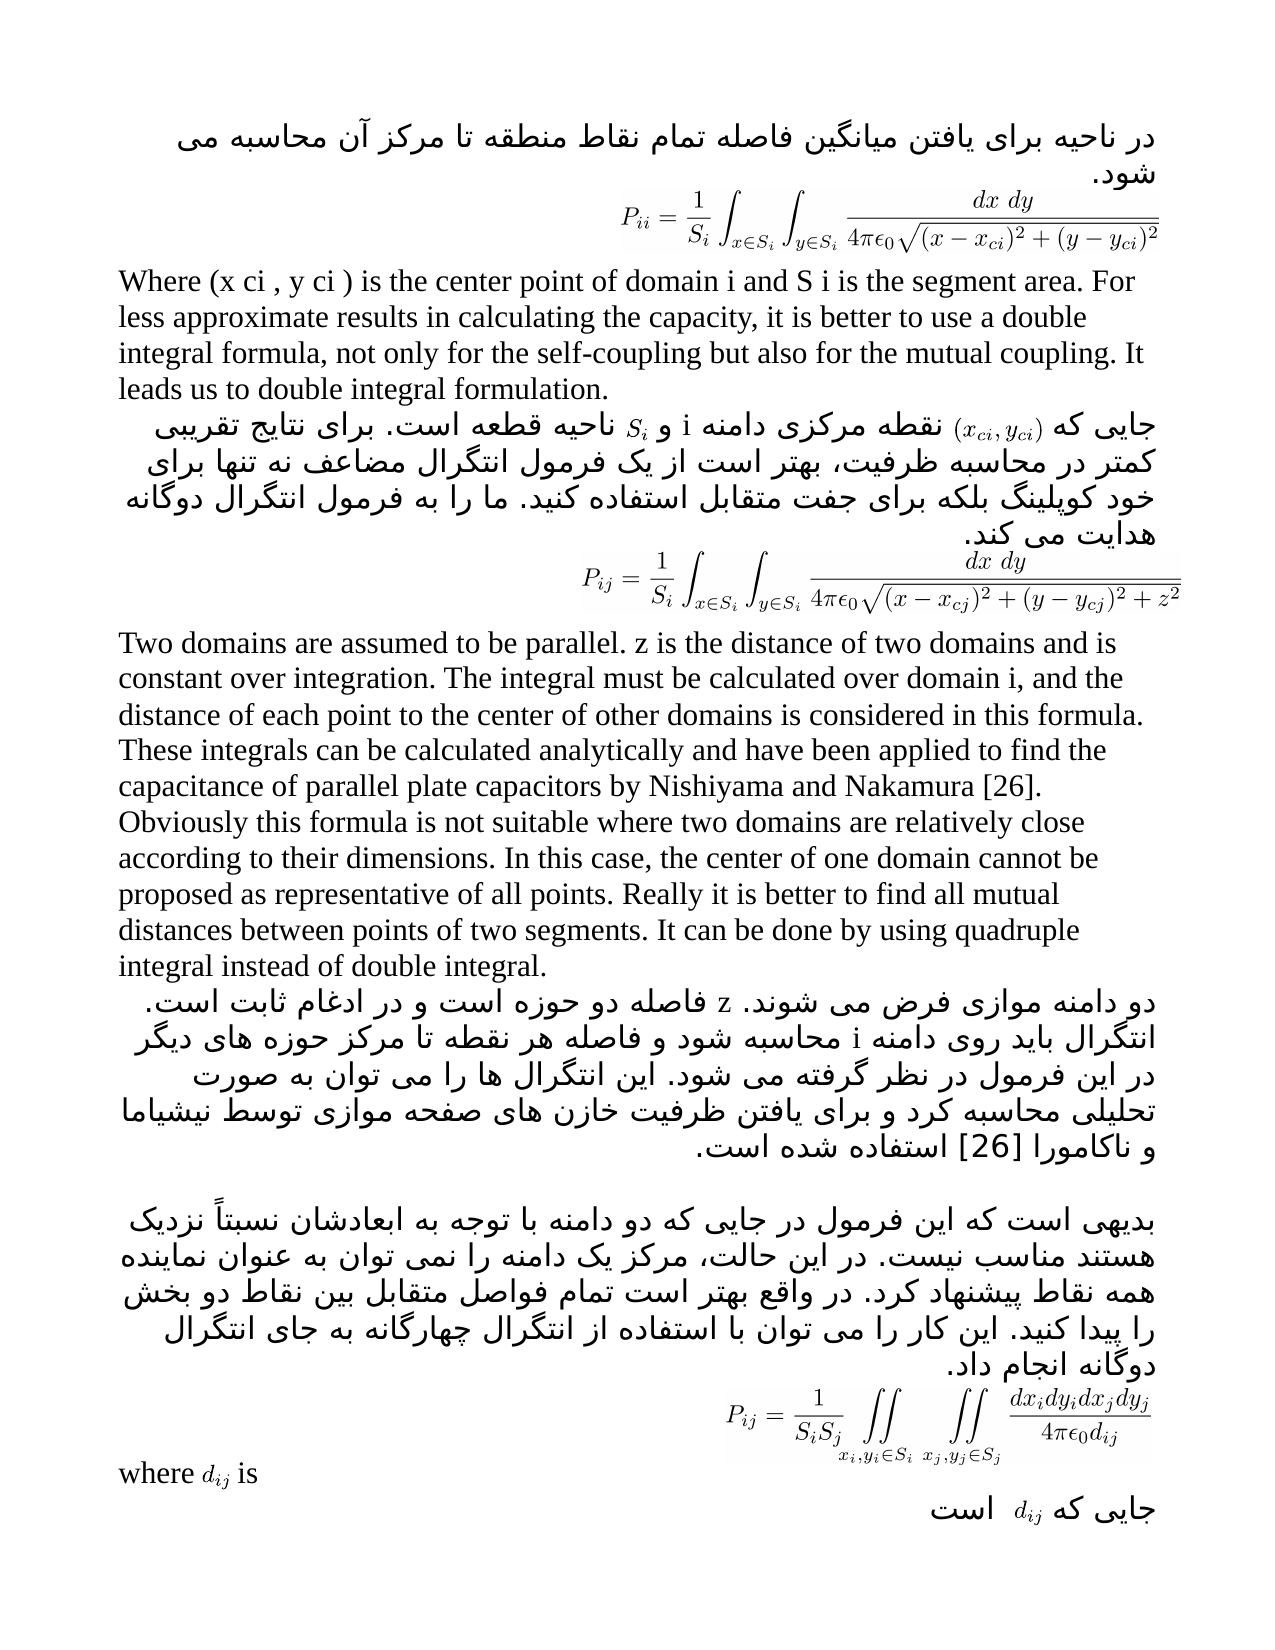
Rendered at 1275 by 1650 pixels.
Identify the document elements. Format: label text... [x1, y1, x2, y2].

text جایی که است [118, 1491, 1157, 1527]
text دو دامنه موازی فرض می شوند. z فاصله دو حوزه است و در ادغام ثابت است. انتگرال باید روی دامنه i محاسبه شود و فاصله هر نقطه تا مرکز حوزه های دیگر در این فرمول در نظر گرفته می شود. این انتگرال ها را می توان به صورت تحلیلی محاسبه کرد و برای یافتن ظرفیت خازن های صفحه موازی توسط نیشیاما و ناکامورا [26] استفاده شده است. [118, 983, 1157, 1165]
text بدیهی است که این فرمول در جایی که دو دامنه با توجه به ابعادشان نسبتاً نزدیک هستند مناسب نیست. در این حالت، مرکز یک دامنه را نمی توان به عنوان نماینده همه نقاط پیشنهاد کرد. در واقع بهتر است تمام فواصل متقابل بین نقاط دو بخش را پیدا کنید. این کار را می توان با استفاده از انتگرال چهارگانه به جای انتگرال دوگانه انجام داد. [118, 1201, 1157, 1383]
text جایی که نقطه مرکزی دامنه i و ناحیه قطعه است. برای نتایج تقریبی کمتر در محاسبه ظرفیت، بهتر است از یک فرمول انتگرال مضاعف نه تنها برای خود کوپلینگ بلکه برای جفت متقابل استفاده کنید. ما را به فرمول انتگرال دوگانه هدایت می کند. [118, 406, 1157, 552]
picture [582, 551, 1181, 614]
text در ناحیه برای یافتن میانگین فاصله تمام نقاط منطقه تا مرکز آن محاسبه می شود. [118, 118, 1157, 191]
picture [621, 190, 1159, 253]
text Where (x ci , y ci ) is the center point of domain i and S i is the segment area. For less approximate results in calculating the capacity, it is better to use a double integral formula, not only for the self-coupling but also for the mutual coupling. It leads us to double integral formulation. [118, 263, 1157, 406]
picture [726, 1388, 1151, 1465]
text where is [118, 1455, 1157, 1491]
text Two domains are assumed to be parallel. z is the distance of two domains and is constant over integration. The integral must be calculated over domain i, and the distance of each point to the center of other domains is considered in this formula. These integrals can be calculated analytically and have been applied to find the capacitance of parallel plate capacitors by Nishiyama and Nakamura [26]. [118, 624, 1157, 803]
text Obviously this formula is not suitable where two domains are relatively close according to their dimensions. In this case, the center of one domain cannot be proposed as representative of all points. Really it is better to find all mutual distances between points of two segments. It can be done by using quadruple integral instead of double integral. [118, 803, 1157, 983]
